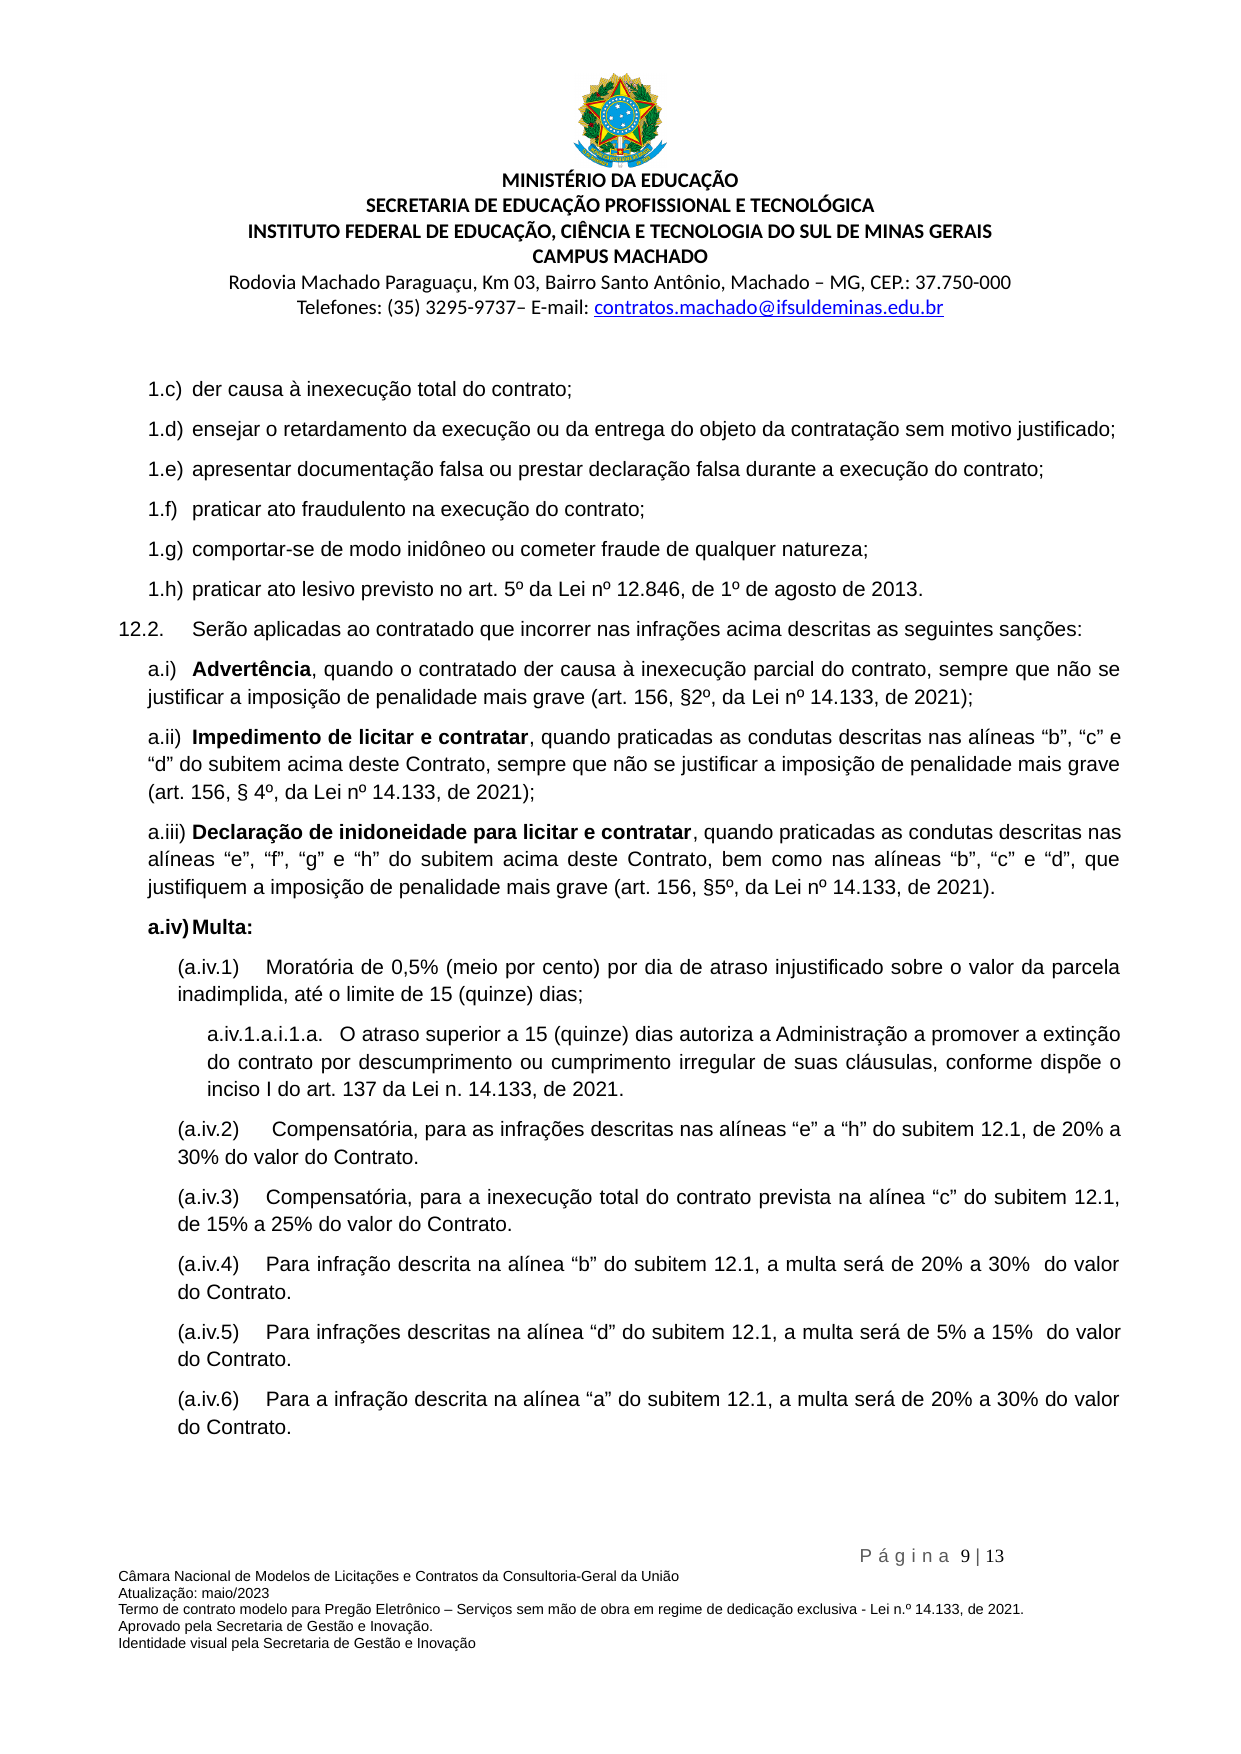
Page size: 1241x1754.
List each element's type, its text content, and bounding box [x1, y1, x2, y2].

list apresentar documentação falsa ou prestar declaração falsa durante a execução do contrato; [148, 457, 1122, 481]
list ensejar o retardamento da execução ou da entrega do objeto da contratação sem motivo justificado; [148, 417, 1122, 441]
list Compensatória, para as infrações descritas nas alíneas “e” a “h” do subitem 12.1, de 20% a 30% do valor do Contrato. [177, 1117, 1122, 1169]
picture [573, 73, 667, 168]
list O atraso superior a 15 (quinze) dias autoriza a Administração a promover a extinção do contrato por descumprimento ou cumprimento irregular de suas cláusulas, conforme dispõe o inciso I do art. 137 da Lei n. 14.133, de 2021. [207, 1022, 1122, 1101]
list praticar ato lesivo previsto no art. 5º da Lei nº 12.846, de 1º de agosto de 2013. [148, 577, 1122, 601]
list Compensatória, para a inexecução total do contrato prevista na alínea “c” do subitem 12.1, de 15% a 25% do valor do Contrato. [177, 1185, 1122, 1236]
subtitle Serão aplicadas ao contratado que incorrer nas infrações acima descritas as seguintes sanções: [118, 617, 1122, 641]
list Declaração de inidoneidade para licitar e contratar, quando praticadas as condutas descritas nas alíneas “e”, “f”, “g” e “h” do subitem acima deste Contrato, bem como nas alíneas “b”, “c” e “d”, que justifiquem a imposição de penalidade mais grave (art. 156, §5º, da Lei nº 14.133, de 2021). [148, 820, 1122, 899]
list Para infração descrita na alínea “b” do subitem 12.1, a multa será de 20% a 30% do valor do Contrato. [177, 1252, 1122, 1304]
picture [639, 149, 650, 155]
list comportar-se de modo inidôneo ou cometer fraude de qualquer natureza; [148, 537, 1122, 561]
list Para a infração descrita na alínea “a” do subitem 12.1, a multa será de 20% a 30% do valor do Contrato. [177, 1387, 1122, 1439]
list Para infrações descritas na alínea “d” do subitem 12.1, a multa será de 5% a 15% do valor do Contrato. [177, 1320, 1122, 1371]
list Moratória de 0,5% (meio por cento) por dia de atraso injustificado sobre o valor da parcela inadimplida, até o limite de 15 (quinze) dias; [177, 955, 1122, 1006]
picture [613, 163, 628, 168]
list Advertência, quando o contratado der causa à inexecução parcial do contrato, sempre que não se justificar a imposição de penalidade mais grave (art. 156, §2º, da Lei nº 14.133, de 2021); [148, 657, 1122, 709]
list Impedimento de licitar e contratar, quando praticadas as condutas descritas nas alíneas “b”, “c” e “d” do subitem acima deste Contrato, sempre que não se justificar a imposição de penalidade mais grave (art. 156, § 4º, da Lei nº 14.133, de 2021); [148, 725, 1122, 804]
list praticar ato fraudulento na execução do contrato; [148, 497, 1122, 521]
list Multa: [148, 915, 1122, 939]
list der causa à inexecução total do contrato; [148, 377, 1122, 401]
